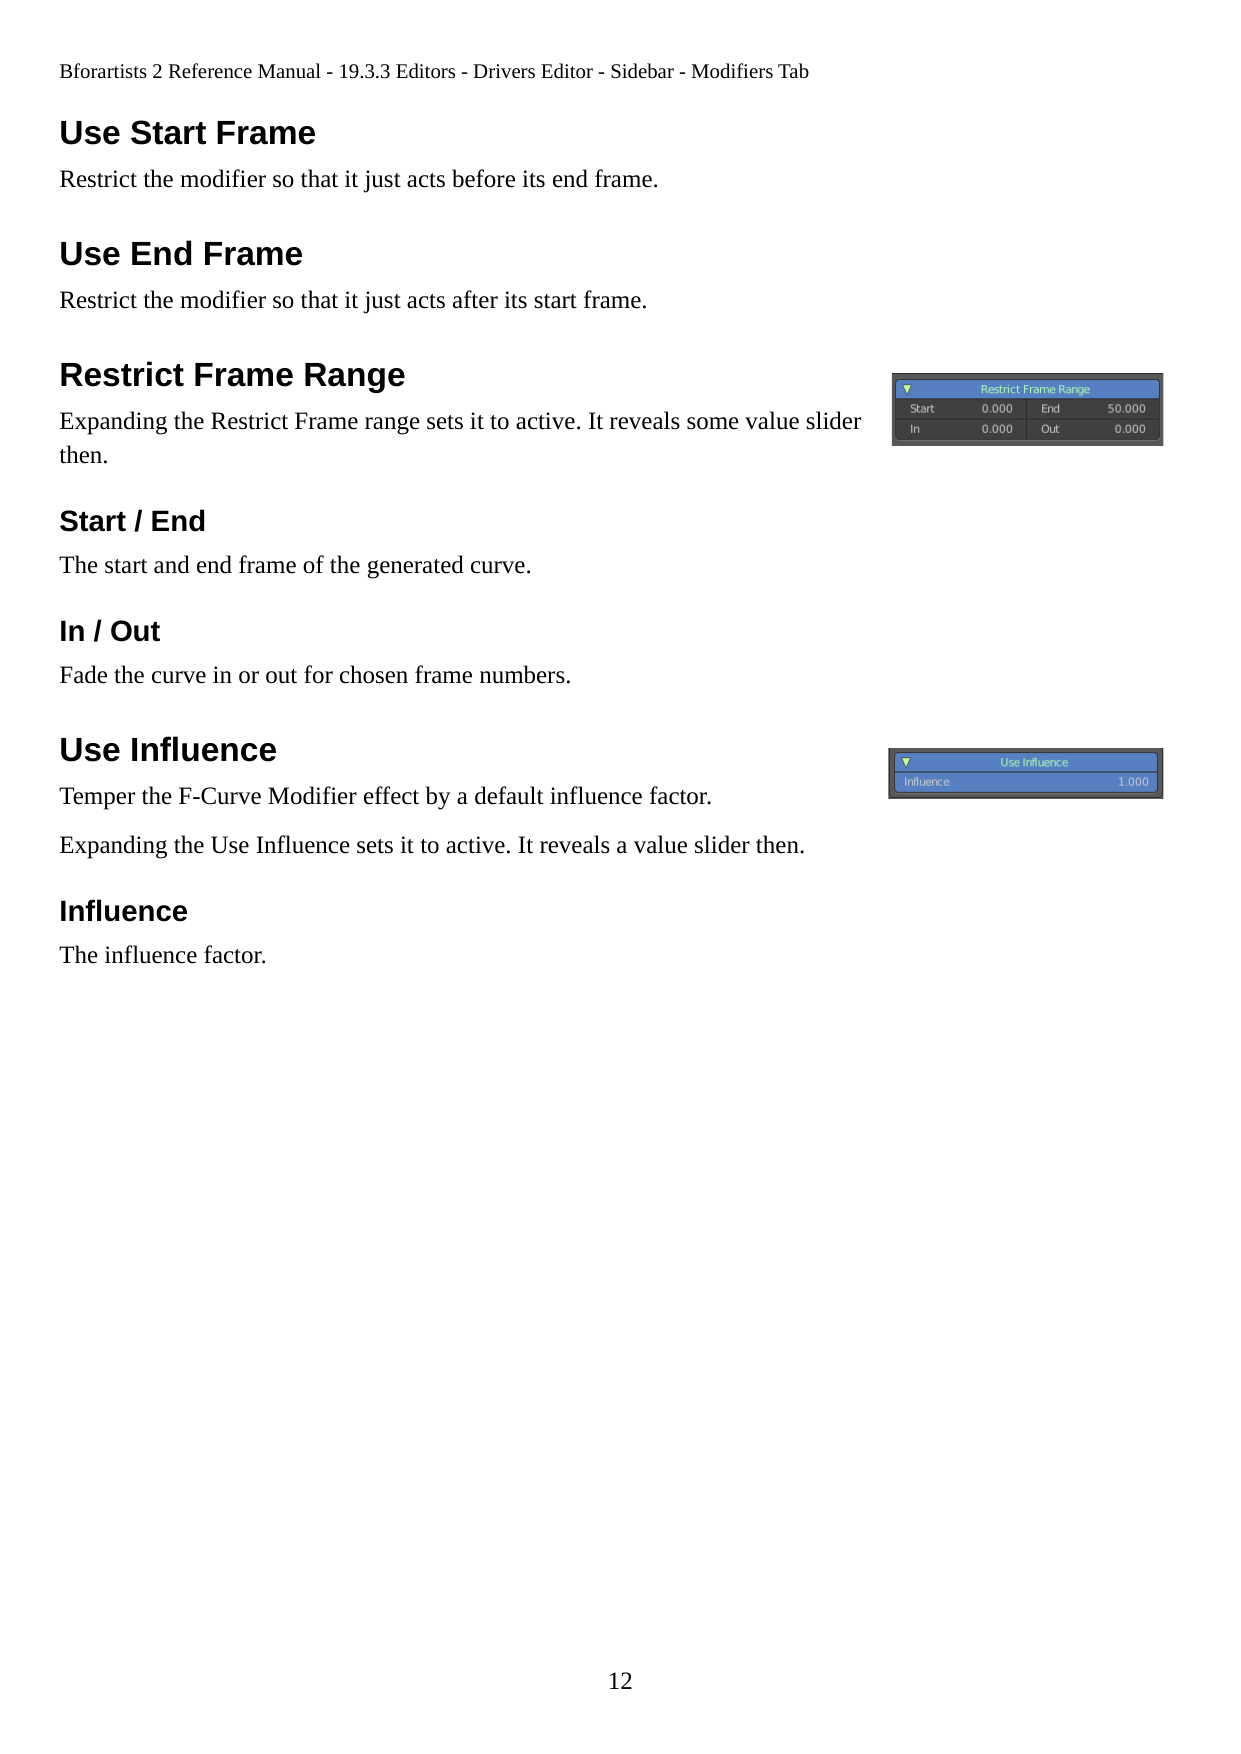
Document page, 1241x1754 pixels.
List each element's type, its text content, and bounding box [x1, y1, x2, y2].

subtitle Restrict Frame Range [59, 355, 1181, 393]
subtitle In / Out [59, 614, 1181, 648]
text Fade the curve in or out for chosen frame numbers. [59, 660, 1181, 689]
picture [891, 373, 1164, 446]
text Expanding the Use Influence sets it to active. It reveals a value slider then. [59, 830, 1181, 859]
subtitle Use Influence [59, 730, 1181, 769]
text Expanding the Restrict Frame range sets it to active. It reveals some value slider then. [59, 406, 1181, 469]
text Restrict the modifier so that it just acts before its end frame. [59, 164, 1181, 192]
text The start and end frame of the generated curve. [59, 550, 1181, 579]
subtitle Use Start Frame [59, 113, 1181, 151]
text Restrict the modifier so that it just acts after its start frame. [59, 285, 1181, 313]
picture [888, 748, 1164, 799]
subtitle Use End Frame [59, 234, 1181, 272]
subtitle Start / End [59, 504, 1181, 538]
text Temper the F-Curve Modifier effect by a default influence factor. [59, 781, 1181, 810]
text The influence factor. [59, 940, 1181, 969]
subtitle Influence [59, 894, 1181, 928]
